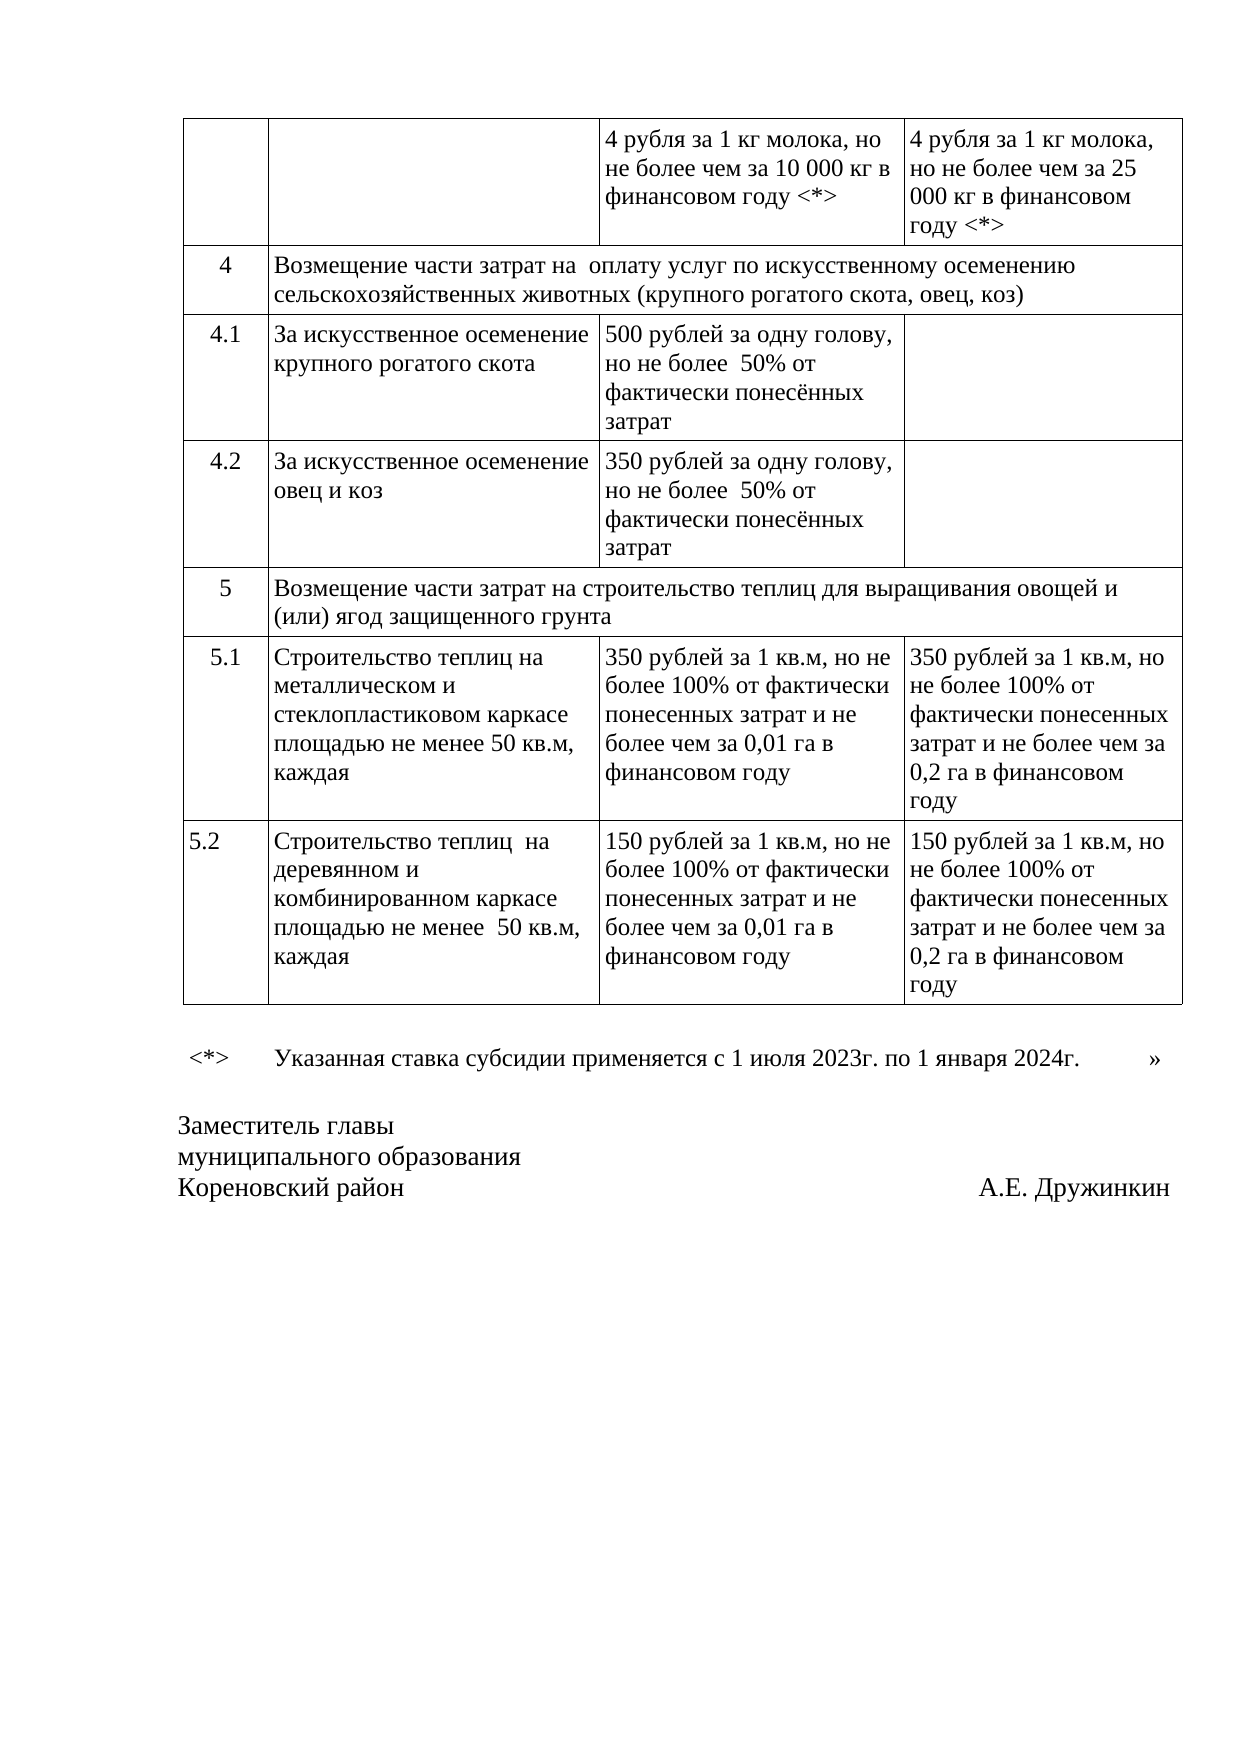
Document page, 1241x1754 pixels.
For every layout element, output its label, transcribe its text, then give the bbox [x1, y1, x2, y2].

table_cell [184, 119, 268, 245]
table_header Указанная ставка субсидии применяется с 1 июля 2023г. по 1 января 2024г. » [268, 1038, 1182, 1078]
table_cell 150 рублей за 1 кв.м, но не более 100% от фактически понесенных затрат и не более чем за 0,2 га в финансовом году [905, 821, 1182, 1004]
table_cell Строительство теплиц на деревянном и комбинированном каркасе площадью не менее 50 кв.м, каждая [269, 821, 599, 1004]
table_cell 500 рублей за одну голову, но не более 50% от фактически понесённых затрат [600, 315, 904, 440]
text Кореновский район А.Е. Дружинкин [177, 1171, 1181, 1202]
table_cell [905, 441, 1182, 567]
table_cell 150 рублей за 1 кв.м, но не более 100% от фактически понесенных затрат и не более чем за 0,01 га в финансовом году [600, 821, 904, 1004]
table_cell За искусственное осеменение овец и коз [269, 441, 599, 567]
table_cell 5.1 [184, 637, 268, 820]
table_cell 350 рублей за 1 кв.м, но не более 100% от фактически понесенных затрат и не более чем за 0,01 га в финансовом году [600, 637, 904, 820]
text Заместитель главы [177, 1109, 1181, 1140]
table_cell Возмещение части затрат на оплату услуг по искусственному осеменению сельскохозяйственных животных (крупного рогатого скота, овец, коз) [269, 246, 1182, 314]
table_cell 4 рубля за 1 кг молока, но не более чем за 25 000 кг в финансовом году <*> [905, 119, 1182, 245]
table_cell 4.1 [184, 315, 268, 440]
table_cell Строительство теплиц на металлическом и стеклопластиковом каркасе площадью не менее 50 кв.м, каждая [269, 637, 599, 820]
table_cell 4.2 [184, 441, 268, 567]
table_cell За искусственное осеменение крупного рогатого скота [269, 315, 599, 440]
text муниципального образования [177, 1140, 1181, 1171]
table_cell Возмещение части затрат на строительство теплиц для выращивания овощей и (или) ягод защищенного грунта [269, 568, 1182, 636]
table_cell 4 рубля за 1 кг молока, но не более чем за 10 000 кг в финансовом году <*> [600, 119, 904, 245]
table_cell [269, 119, 599, 245]
table_header <*> [183, 1038, 268, 1078]
table_cell 4 [184, 246, 268, 314]
table_cell 5.2 [184, 821, 268, 1004]
table_cell 5 [184, 568, 268, 636]
table_cell 350 рублей за 1 кв.м, но не более 100% от фактически понесенных затрат и не более чем за 0,2 га в финансовом году [905, 637, 1182, 820]
table_cell 350 рублей за одну голову, но не более 50% от фактически понесённых затрат [600, 441, 904, 567]
table_cell [905, 315, 1182, 440]
